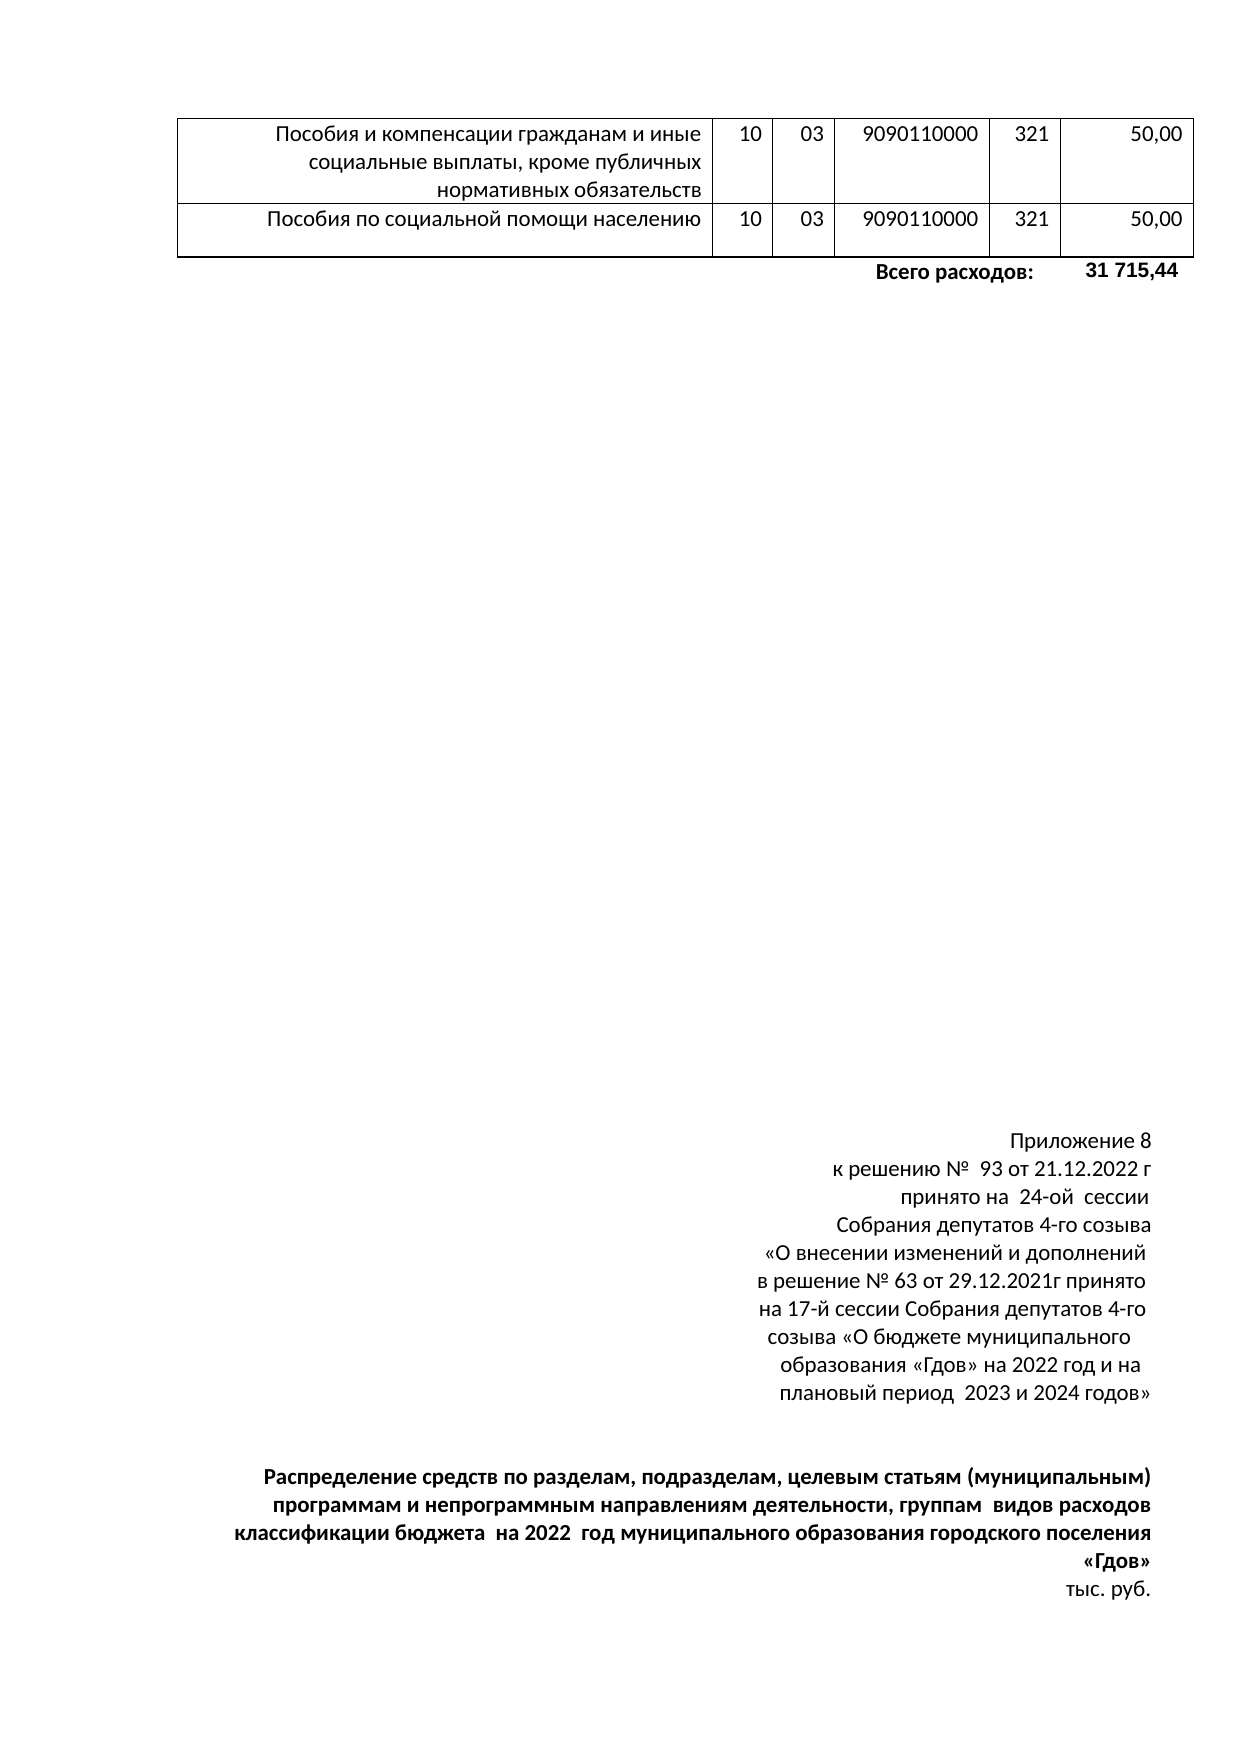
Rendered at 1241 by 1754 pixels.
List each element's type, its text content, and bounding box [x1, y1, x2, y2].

text в решение № 63 от 29.12.2021г принято [177, 1266, 1152, 1294]
table_cell Пособия и компенсации гражданам и иные социальные выплаты, кроме публичных нормативных обязательств [178, 119, 712, 203]
table_cell 9090110000 [835, 119, 989, 203]
text плановый период 2023 и 2024 годов» [177, 1378, 1152, 1406]
text к решению № 93 от 21.12.2022 г [177, 1154, 1152, 1182]
text Распределение средств по разделам, подразделам, целевым статьям (муниципальным) программам и непрограммным направлениям деятельности, группам видов расходов классификации бюджета на 2022 год муниципального образования городского поселения «Гдов» [177, 1462, 1152, 1574]
text тыс. руб. [177, 1574, 1152, 1602]
table_cell Всего расходов: [177, 258, 1060, 285]
table_cell 9090110000 [835, 204, 989, 256]
table_cell [1189, 258, 1193, 285]
text Собрания депутатов 4-го созыва [177, 1210, 1152, 1238]
table_cell Пособия по социальной помощи населению [178, 204, 712, 256]
text образования «Гдов» на 2022 год и на [177, 1350, 1152, 1378]
table_cell 03 [773, 204, 834, 256]
table_cell 10 [713, 204, 772, 256]
table_cell 03 [773, 119, 834, 203]
text на 17-й сессии Собрания депутатов 4-го [177, 1294, 1152, 1322]
table_cell 31 715,44 [1060, 258, 1189, 285]
text «О внесении изменений и дополнений [177, 1238, 1152, 1266]
text принято на 24-ой сессии [177, 1182, 1152, 1210]
table_cell 50,00 [1061, 204, 1193, 256]
text Приложение 8 [177, 1126, 1152, 1154]
table_cell 10 [713, 119, 772, 203]
table_cell 321 [990, 119, 1060, 203]
table_cell 321 [990, 204, 1060, 256]
table_cell 50,00 [1061, 119, 1193, 203]
text созыва «О бюджете муниципального [177, 1322, 1152, 1350]
